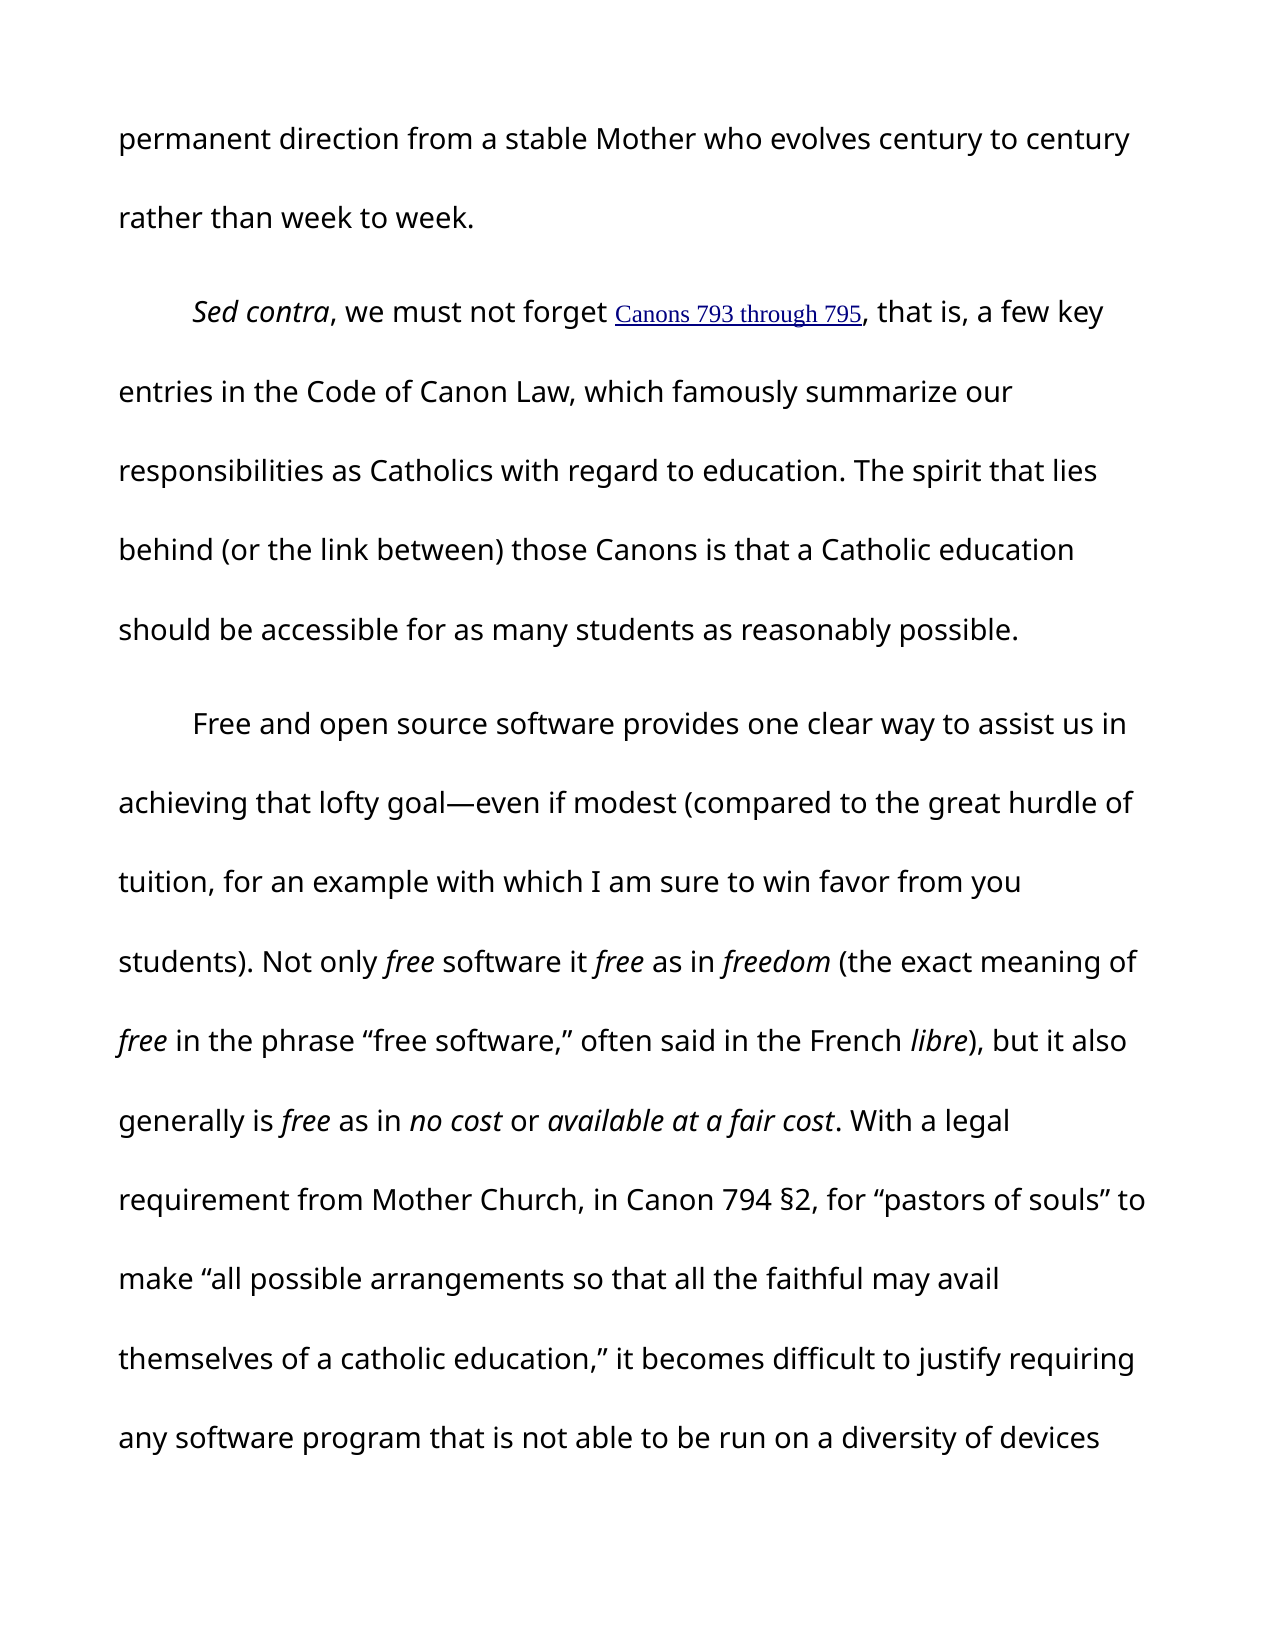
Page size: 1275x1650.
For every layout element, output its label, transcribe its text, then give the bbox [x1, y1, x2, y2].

text permanent direction from a stable Mother who evolves century to century rather than week to week. [118, 118, 1157, 237]
text Free and open source software provides one clear way to assist us in achieving that lofty goal—even if modest (compared to the great hurdle of tuition, for an example with which I am sure to win favor from you students). Not only free software it free as in freedom (the exact meaning of free in the phrase “free software,” often said in the French libre), but it also generally is free as in no cost or available at a fair cost. With a legal requirement from Mother Church, in Canon 794 §2, for “pastors of souls” to make “all possible arrangements so that all the faithful may avail themselves of a catholic education,” it becomes difficult to justify requiring any software program that is not able to be run on a diversity of devices [118, 703, 1157, 1457]
text Sed contra, we must not forget Canons 793 through 795, that is, a few key entries in the Code of Canon Law, which famously summarize our responsibilities as Catholics with regard to education. The spirit that lies behind (or the link between) those Canons is that a Catholic education should be accessible for as many students as reasonably possible. [118, 291, 1157, 649]
